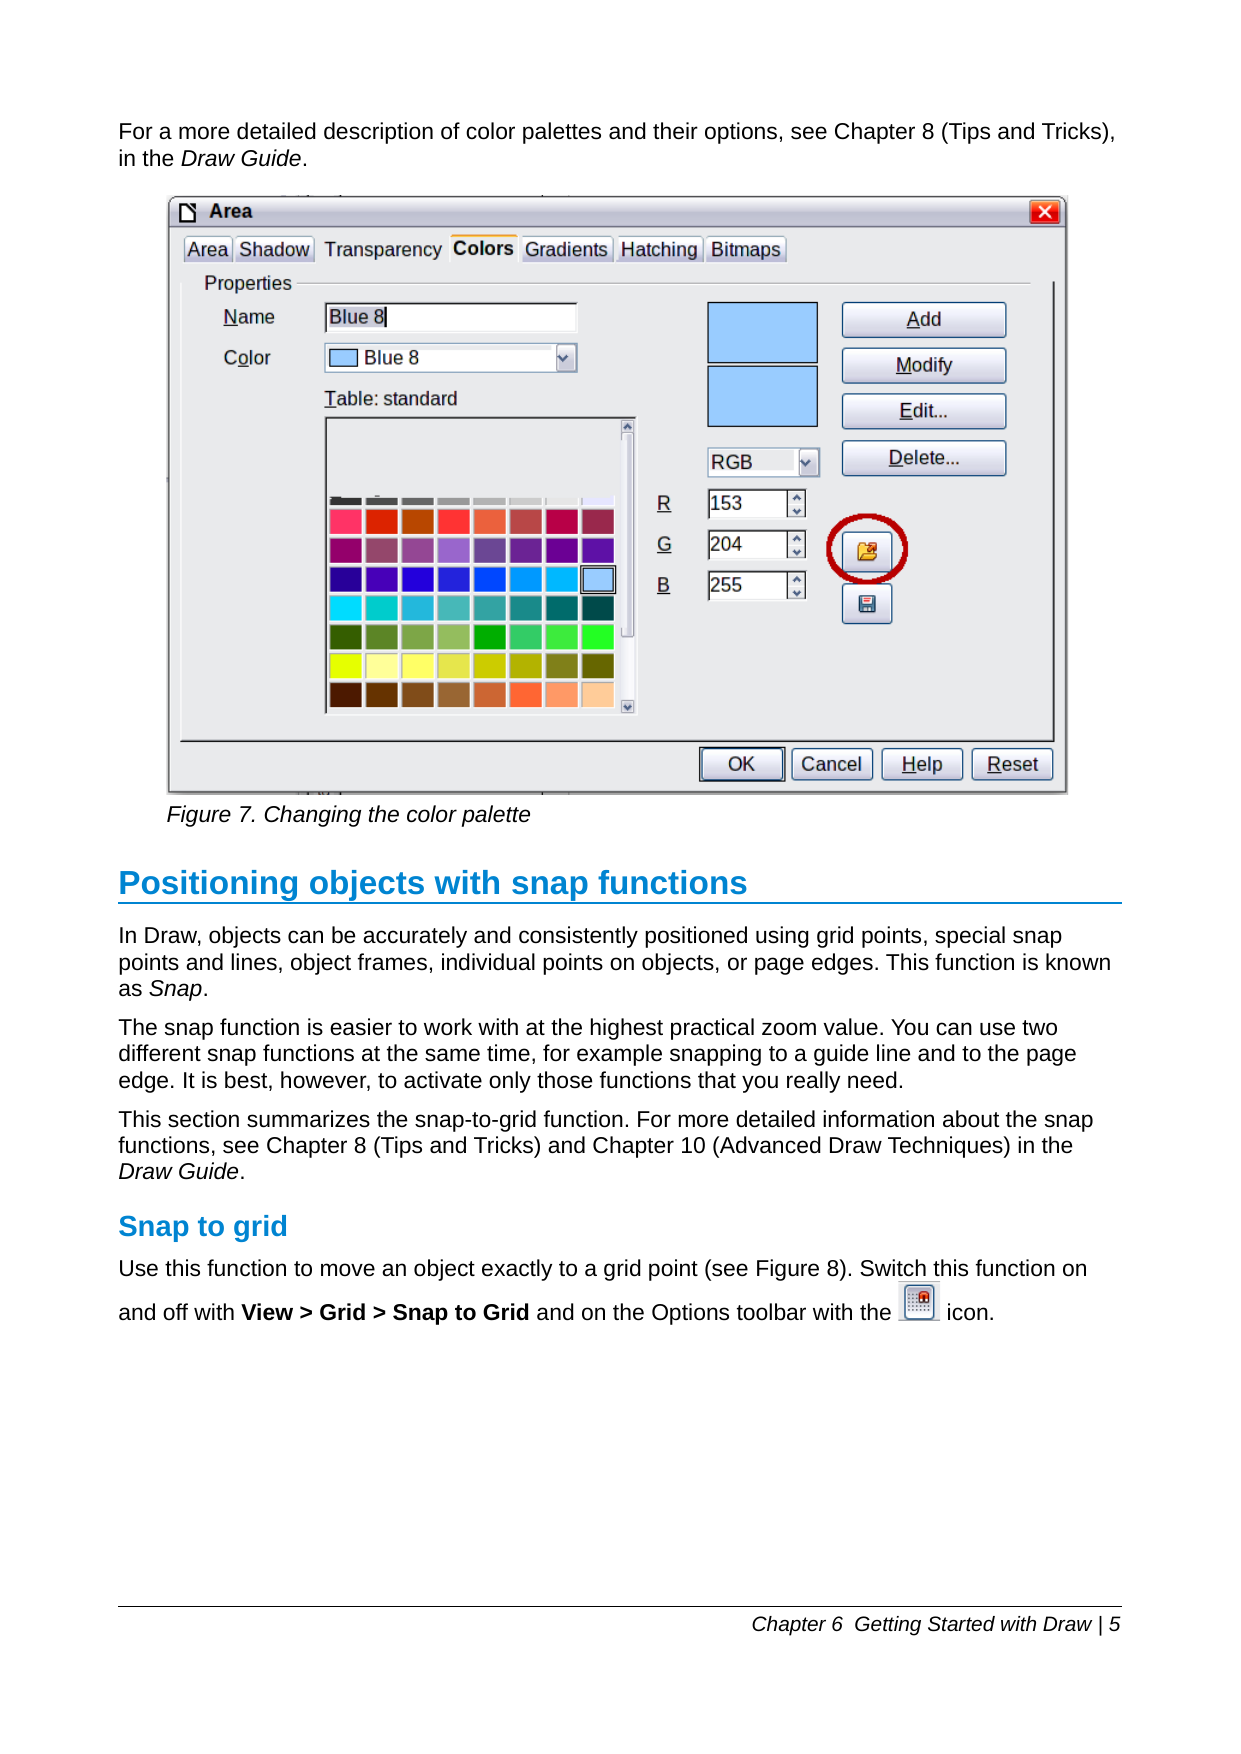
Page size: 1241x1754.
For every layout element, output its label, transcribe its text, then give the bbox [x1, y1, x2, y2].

subtitle Snap to grid [118, 1209, 1122, 1242]
text This section summarizes the snap-to-grid function. For more detailed information about the snap functions, see Chapter 8 (Tips and Tricks) and Chapter 10 (Advanced Draw Techniques) in the Draw Guide. [118, 1106, 1122, 1185]
picture [898, 1281, 941, 1321]
text In Draw, objects can be accurately and consistently positioned using grid points, special snap points and lines, object frames, individual points on objects, or page edges. This function is known as Snap. [118, 922, 1122, 1002]
picture [166, 195, 1069, 795]
text Figure 7. Changing the color palette [166, 801, 1074, 827]
text Use this function to move an object exactly to a grid point (see Figure 8). Switch this function on and off with View > Grid > Snap to Grid and on the Options toolbar with the icon. [118, 1255, 1122, 1325]
text The snap function is easier to work with at the highest practical zoom value. You can use two different snap functions at the same time, for example snapping to a guide line and to the page edge. It is best, however, to activate only those functions that you really need. [118, 1014, 1122, 1093]
subtitle Positioning objects with snap functions [118, 863, 1122, 902]
text For a more detailed description of color palettes and their options, see Chapter 8 (Tips and Tricks), in the Draw Guide. [118, 118, 1122, 171]
